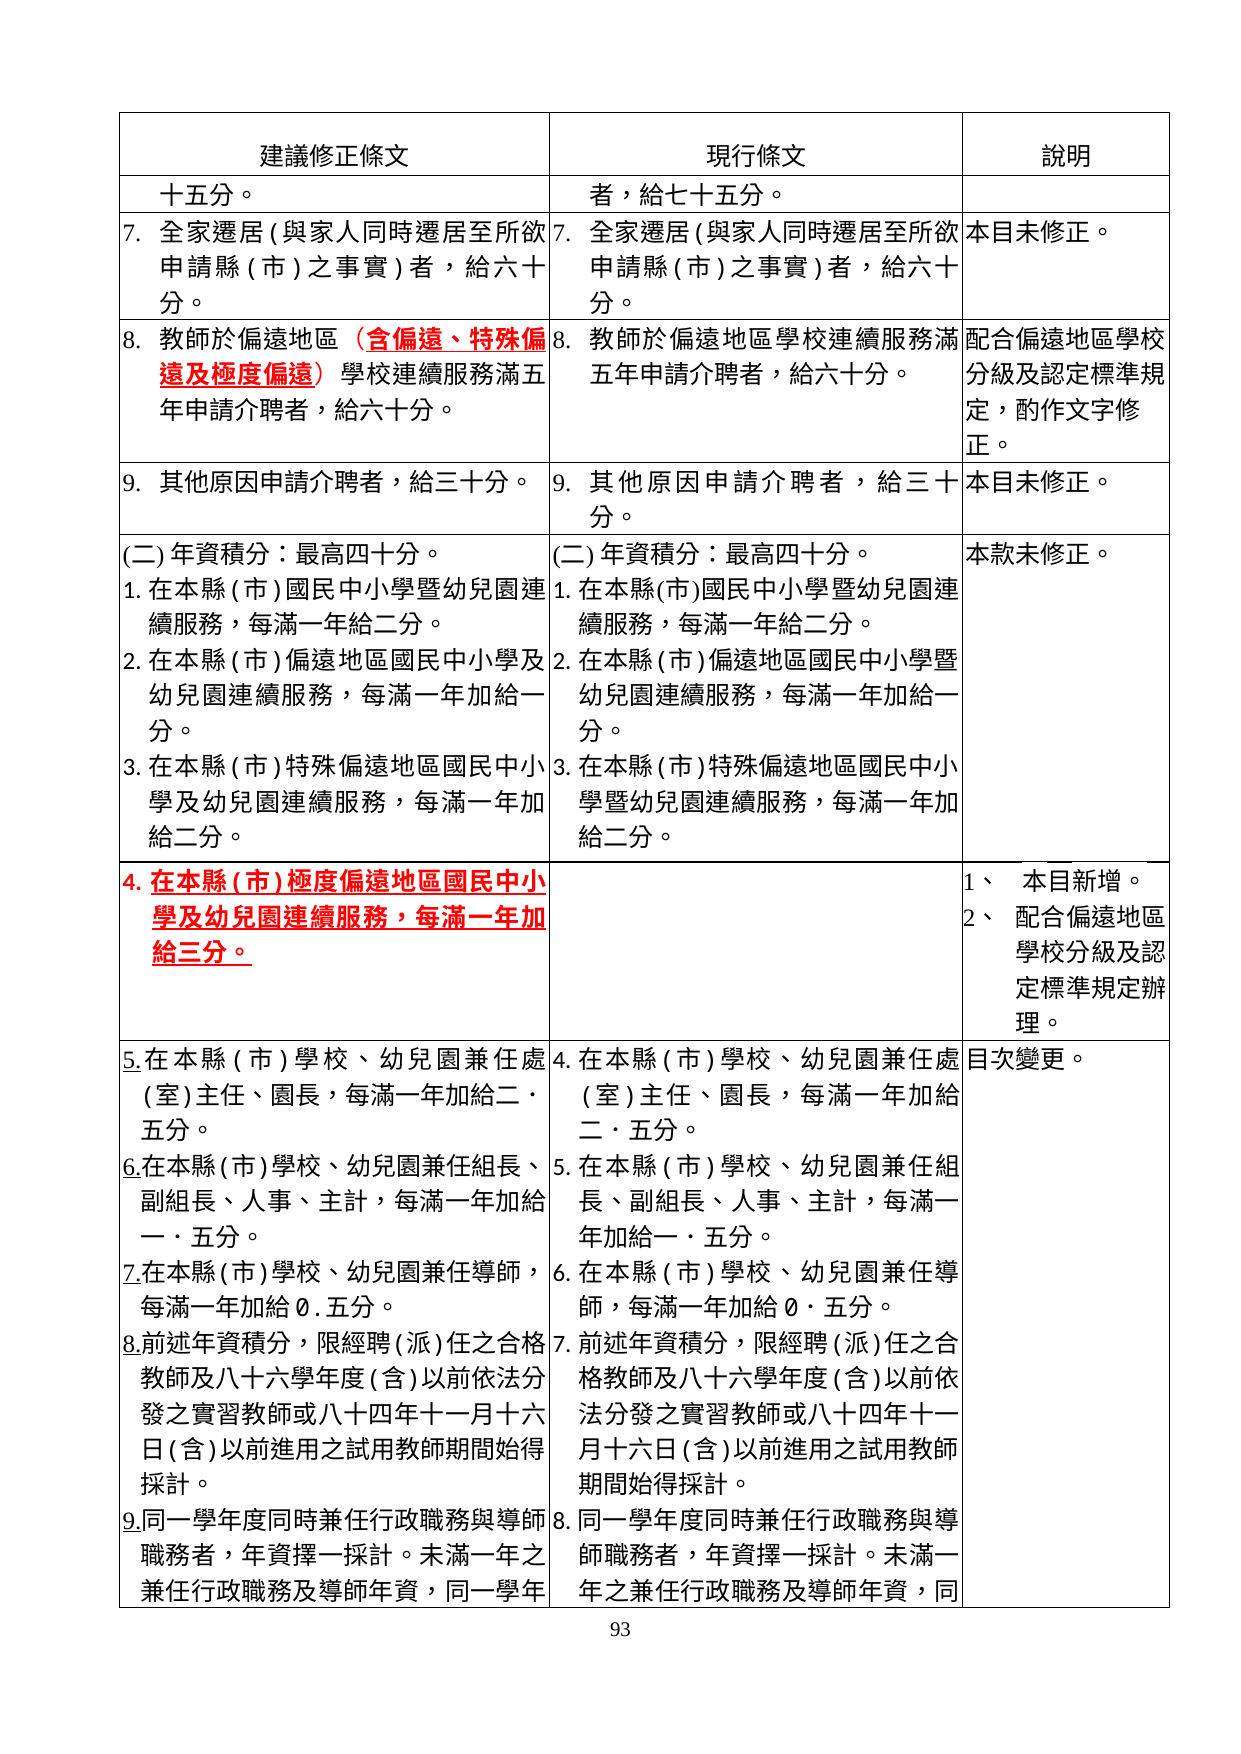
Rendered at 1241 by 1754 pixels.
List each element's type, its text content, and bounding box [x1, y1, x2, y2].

table_cell (二) 年資積分：最高四十分。 在本縣(市)國民中小學暨幼兒園連續服務，每滿一年給二分。 在本縣(市)偏遠地區國民中小學暨幼兒園連續服務，每滿一年加給一分。 在本縣(市)特殊偏遠地區國民中小學暨幼兒園連續服務，每滿一年加給二分。 [550, 535, 962, 861]
table_cell 在本縣(市)學校、幼兒園兼任處(室)主任、園長，每滿一年加給二．五分。 在本縣(市)學校、幼兒園兼任組長、副組長、人事、主計，每滿一年加給一．五分。 在本縣(市)學校、幼兒園兼任導師，每滿一年加給0．五分。 前述年資積分，限經聘(派)任之合格教師及八十六學年度(含)以前依法分發之實習教師或八十四年十一月十六日(含)以前進用之試用教師期間始得採計。 同一學年度同時兼任行政職務與導師職務者，年資擇一採計。未滿一年之兼任行政職務及導師年資，同 [550, 1041, 962, 1607]
table_cell 教師於偏遠地區（含偏遠、特殊偏遠及極度偏遠）學校連續服務滿五年申請介聘者，給六十分。 [120, 320, 549, 462]
table_cell 者，給七十五分。 [550, 176, 962, 212]
table_cell 配合偏遠地區學校分級及認定標準規定，酌作文字修正。 [963, 320, 1169, 462]
table_cell 本目新增。 配合偏遠地區學校分級及認定標準規定辦理。 [963, 863, 1169, 1039]
table_cell 教師於偏遠地區學校連續服務滿五年申請介聘者，給六十分。 [550, 320, 962, 462]
table_cell [963, 176, 1169, 212]
table_cell 全家遷居(與家人同時遷居至所欲申請縣(市)之事實)者，給六十分。 [550, 213, 962, 319]
table_cell 其他原因申請介聘者，給三十分。 [120, 463, 549, 534]
table_cell 本目未修正。 [963, 463, 1169, 534]
table_cell 本款未修正。 [963, 535, 1169, 861]
table_cell 十五分。 [120, 176, 549, 212]
table_cell 在本縣(市)極度偏遠地區國民中小學及幼兒園連續服務，每滿一年加給三分。 [120, 863, 549, 1039]
table_cell 全家遷居(與家人同時遷居至所欲申請縣(市)之事實)者，給六十分。 [120, 213, 549, 319]
table_cell [550, 863, 962, 1039]
table_header 建議修正條文 [120, 113, 549, 175]
table_cell 目次變更。 [963, 1041, 1169, 1607]
table_cell 其他原因申請介聘者，給三十分。 [550, 463, 962, 534]
table_cell 5.在本縣(市)學校、幼兒園兼任處(室)主任、園長，每滿一年加給二．五分。 6.在本縣(市)學校、幼兒園兼任組長、副組長、人事、主計，每滿一年加給一．五分。 7.在本縣(市)學校、幼兒園兼任導師，每滿一年加給0.五分。 8.前述年資積分，限經聘(派)任之合格教師及八十六學年度(含)以前依法分發之實習教師或八十四年十一月十六日(含)以前進用之試用教師期間始得採計。 9.同一學年度同時兼任行政職務與導師職務者，年資擇一採計。未滿一年之兼任行政職務及導師年資，同一學年 [120, 1041, 549, 1607]
table_cell 本目未修正。 [963, 213, 1169, 319]
table_header 說明 [963, 113, 1169, 175]
table_cell (二) 年資積分：最高四十分。 在本縣(市)國民中小學暨幼兒園連續服務，每滿一年給二分。 在本縣(市)偏遠地區國民中小學及幼兒園連續服務，每滿一年加給一分。 在本縣(市)特殊偏遠地區國民中小學及幼兒園連續服務，每滿一年加給二分。 [120, 535, 549, 861]
table_header 現行條文 [550, 113, 962, 175]
